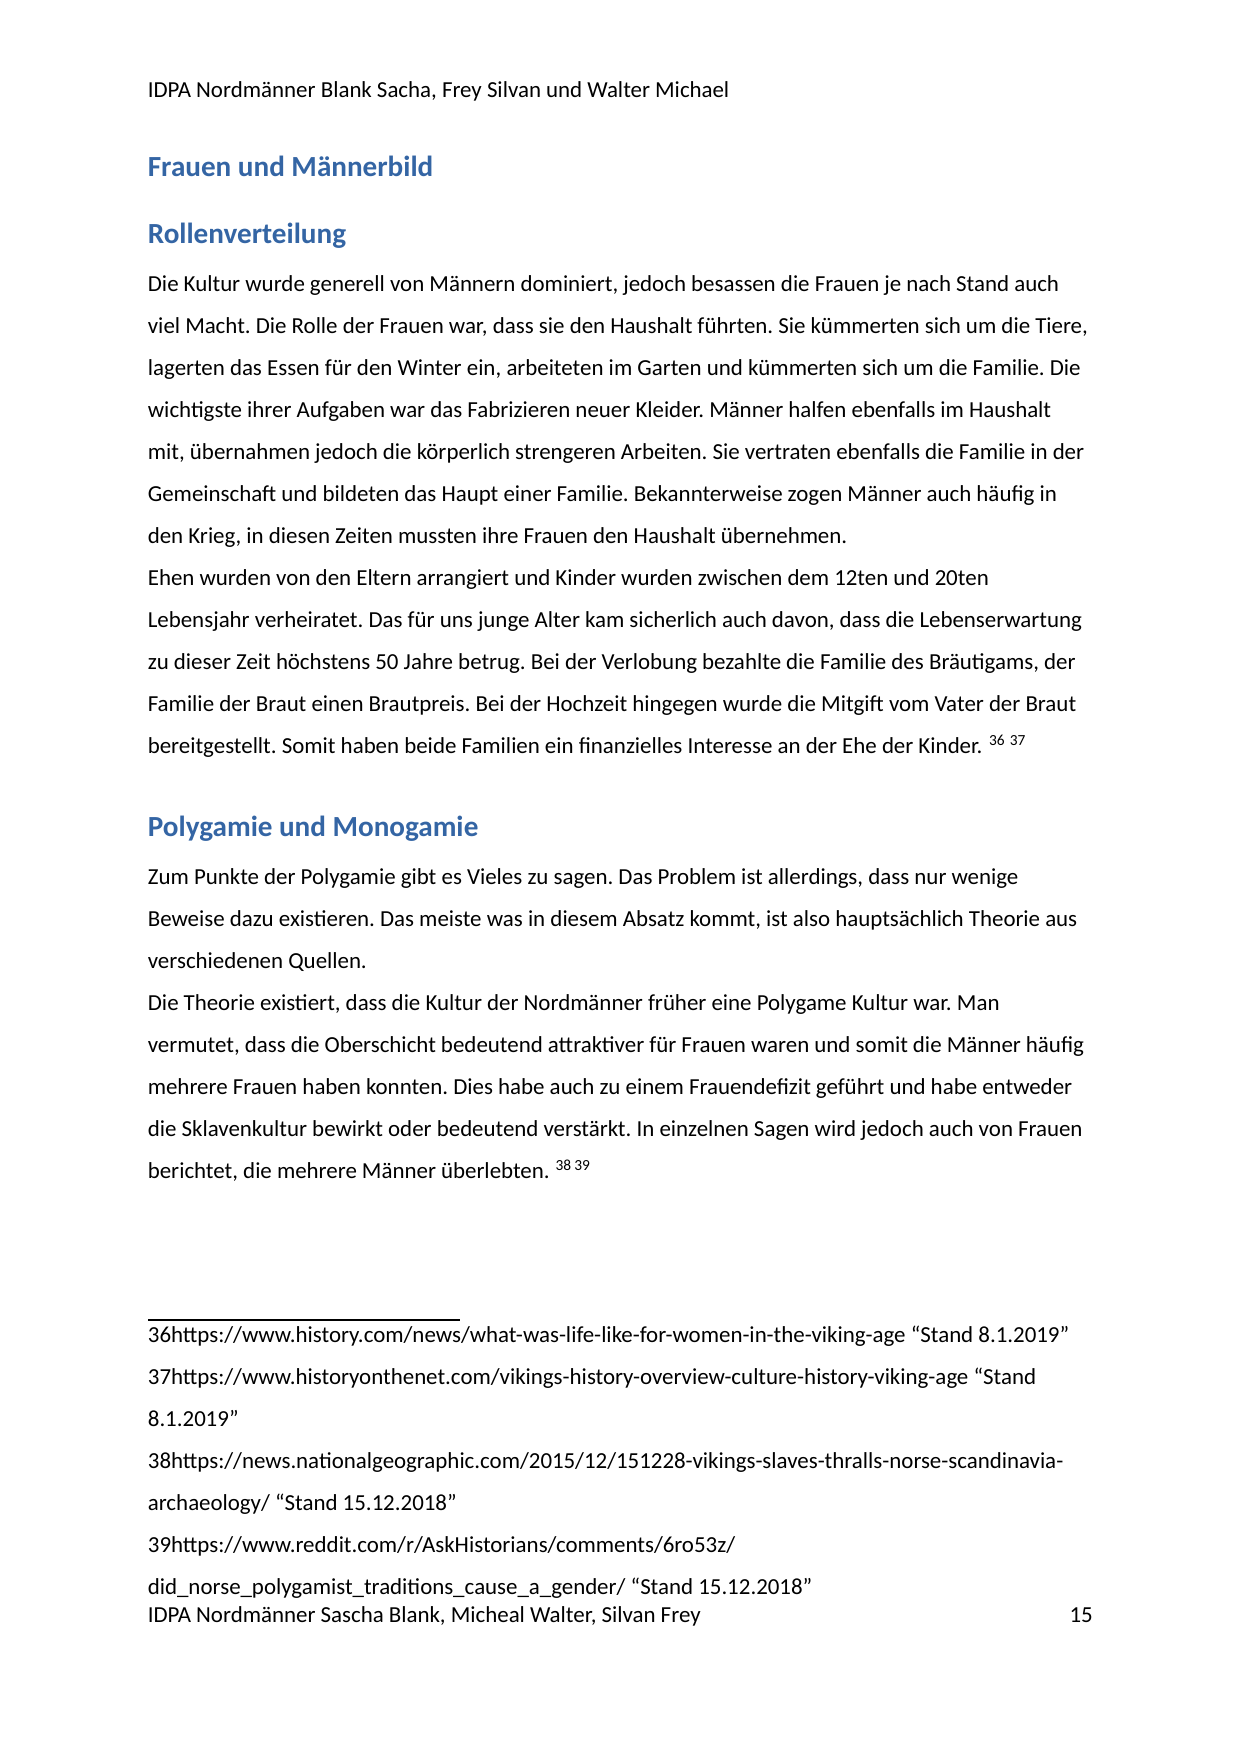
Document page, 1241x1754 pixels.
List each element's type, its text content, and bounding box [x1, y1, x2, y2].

text Ehen wurden von den Eltern arrangiert und Kinder wurden zwischen dem 12ten und 20ten Lebensjahr verheiratet. Das für uns junge Alter kam sicherlich auch davon, dass die Lebenserwartung zu dieser Zeit höchstens 50 Jahre betrug. Bei der Verlobung bezahlte die Familie des Bräutigams, der Familie der Braut einen Brautpreis. Bei der Hochzeit hingegen wurde die Mitgift vom Vater der Braut bereitgestellt. Somit haben beide Familien ein finanzielles Interesse an der Ehe der Kinder. [148, 563, 1093, 759]
text https://www.history.com/news/what-was-life-like-for-women-in-the-viking-age “Stand 8.1.2019” [148, 1321, 1093, 1348]
subtitle Polygamie und Monogamie [148, 808, 1093, 844]
subtitle Frauen und Männerbild [148, 148, 1093, 183]
text https://www.reddit.com/r/AskHistorians/comments/6ro53z/did_norse_polygamist_traditions_cause_a_gender/ “Stand 15.12.2018” [148, 1530, 1093, 1600]
text Zum Punkte der Polygamie gibt es Vieles zu sagen. Das Problem ist allerdings, dass nur wenige Beweise dazu existieren. Das meiste was in diesem Absatz kommt, ist also hauptsächlich Theorie aus verschiedenen Quellen. [148, 862, 1093, 974]
text Die Theorie existiert, dass die Kultur der Nordmänner früher eine Polygame Kultur war. Man vermutet, dass die Oberschicht bedeutend attraktiver für Frauen waren und somit die Männer häufig mehrere Frauen haben konnten. Dies habe auch zu einem Frauendefizit geführt und habe entweder die Sklavenkultur bewirkt oder bedeutend verstärkt. In einzelnen Sagen wird jedoch auch von Frauen berichtet, die mehrere Männer überlebten. [148, 988, 1093, 1184]
subtitle Rollenverteilung [148, 216, 1093, 251]
text https://www.historyonthenet.com/vikings-history-overview-culture-history-viking-age “Stand 8.1.2019” [148, 1362, 1093, 1432]
text Die Kultur wurde generell von Männern dominiert, jedoch besassen die Frauen je nach Stand auch viel Macht. Die Rolle der Frauen war, dass sie den Haushalt führten. Sie kümmerten sich um die Tiere, lagerten das Essen für den Winter ein, arbeiteten im Garten und kümmerten sich um die Familie. Die wichtigste ihrer Aufgaben war das Fabrizieren neuer Kleider. Männer halfen ebenfalls im Haushalt mit, übernahmen jedoch die körperlich strengeren Arbeiten. Sie vertraten ebenfalls die Familie in der Gemeinschaft und bildeten das Haupt einer Familie. Bekannterweise zogen Männer auch häufig in den Krieg, in diesen Zeiten mussten ihre Frauen den Haushalt übernehmen. [148, 269, 1093, 549]
text https://news.nationalgeographic.com/2015/12/151228-vikings-slaves-thralls-norse-scandinavia-archaeology/ “Stand 15.12.2018” [148, 1446, 1093, 1516]
